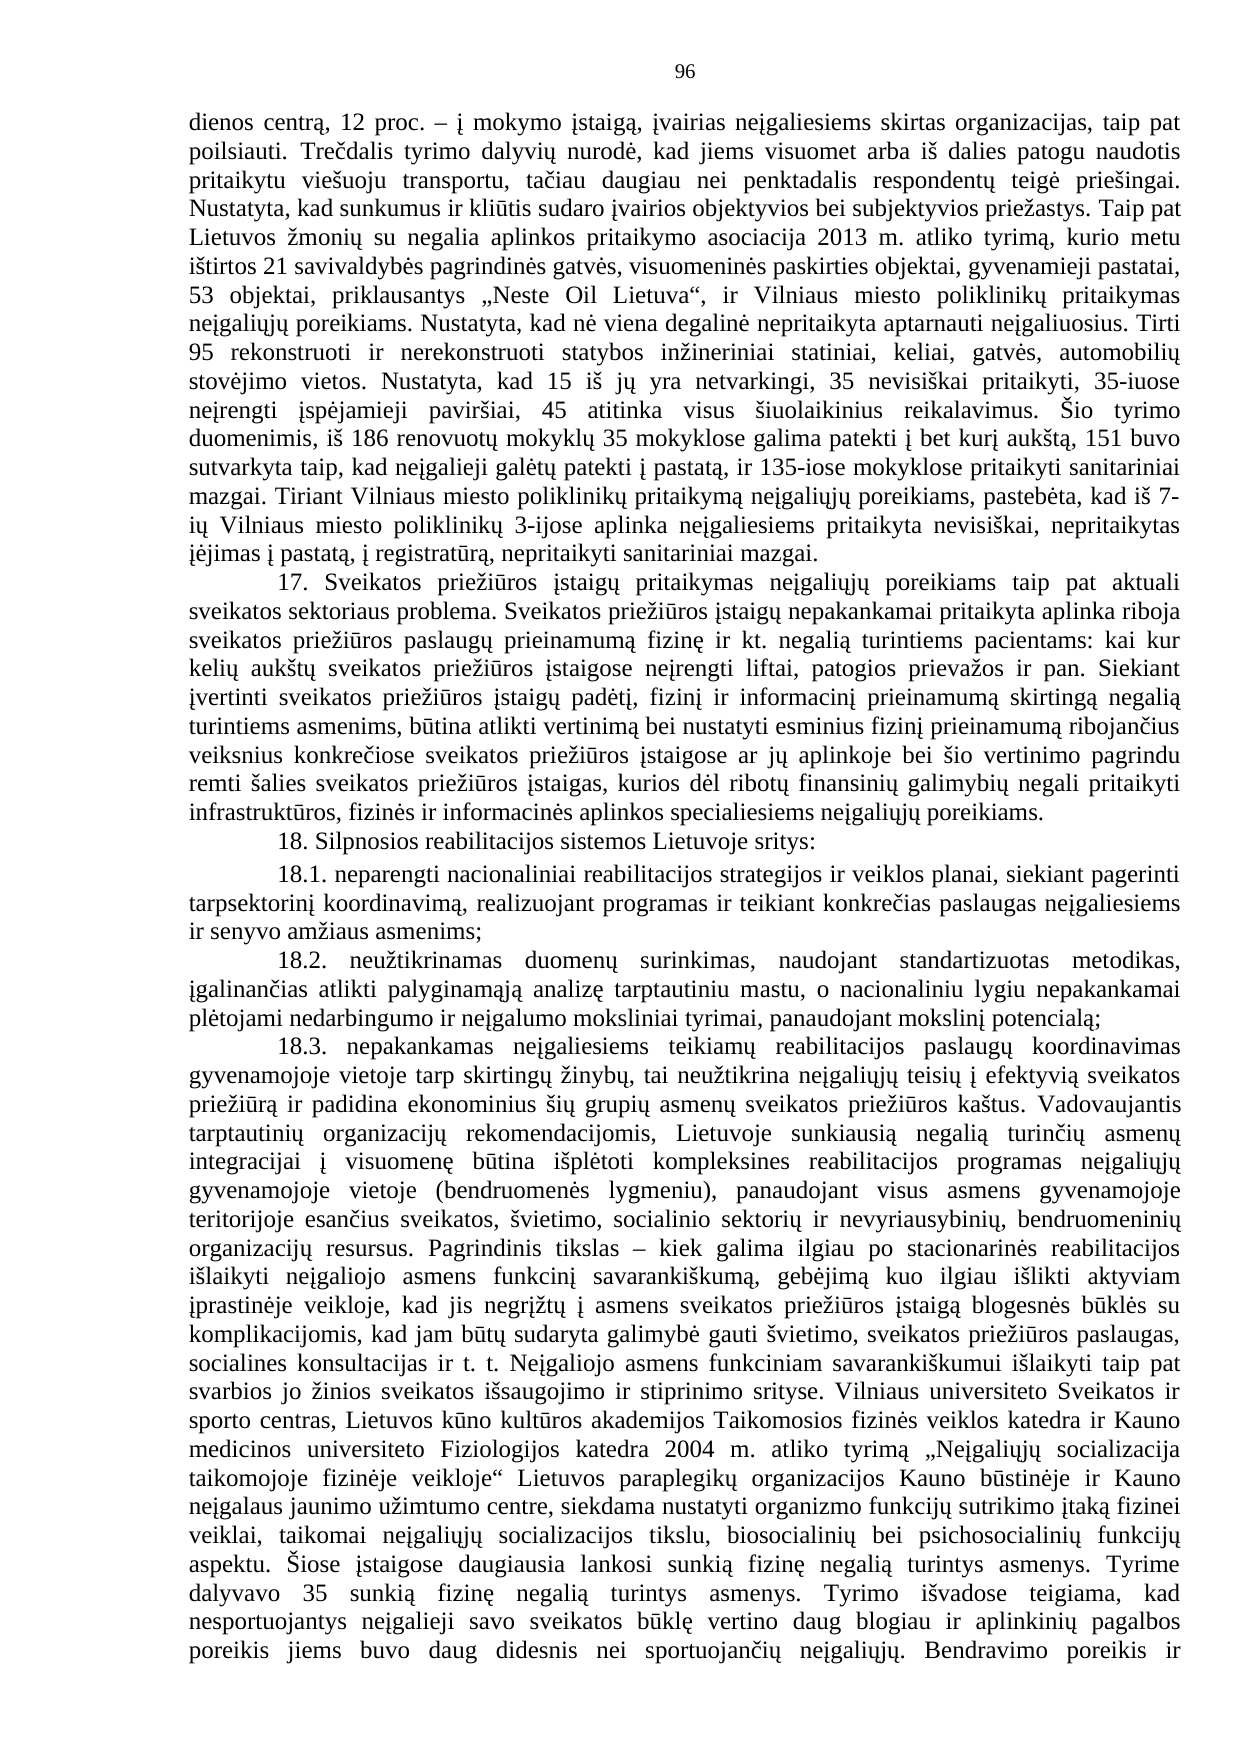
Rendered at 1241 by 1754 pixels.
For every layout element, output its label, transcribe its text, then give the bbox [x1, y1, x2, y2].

text 18. Silpnosios reabilitacijos sistemos Lietuvoje sritys: [188, 826, 1181, 855]
text 18.3. nepakankamas neįgaliesiems teikiamų reabilitacijos paslaugų koordinavimas gyvenamojoje vietoje tarp skirtingų žinybų, tai neužtikrina neįgaliųjų teisių į efektyvią sveikatos priežiūrą ir padidina ekonominius šių grupių asmenų sveikatos priežiūros kaštus. Vadovaujantis tarptautinių organizacijų rekomendacijomis, Lietuvoje sunkiausią negalią turinčių asmenų integracijai į visuomenę būtina išplėtoti kompleksines reabilitacijos programas neįgaliųjų gyvenamojoje vietoje (bendruomenės lygmeniu), panaudojant visus asmens gyvenamojoje teritorijoje esančius sveikatos, švietimo, socialinio sektorių ir nevyriausybinių, bendruomeninių organizacijų resursus. Pagrindinis tikslas – kiek galima ilgiau po stacionarinės reabilitacijos išlaikyti neįgaliojo asmens funkcinį savarankiškumą, gebėjimą kuo ilgiau išlikti aktyviam įprastinėje veikloje, kad jis negrįžtų į asmens sveikatos priežiūros įstaigą blogesnės būklės su komplikacijomis, kad jam būtų sudaryta galimybė gauti švietimo, sveikatos priežiūros paslaugas, socialines konsultacijas ir t. t. Neįgaliojo asmens funkciniam savarankiškumui išlaikyti taip pat svarbios jo žinios sveikatos išsaugojimo ir stiprinimo srityse. Vilniaus universiteto Sveikatos ir sporto centras, Lietuvos kūno kultūros akademijos Taikomosios fizinės veiklos katedra ir Kauno medicinos universiteto Fiziologijos katedra 2004 m. atliko tyrimą „Neįgaliųjų socializacija taikomojoje fizinėje veikloje“ Lietuvos paraplegikų organizacijos Kauno būstinėje ir Kauno neįgalaus jaunimo užimtumo centre, siekdama nustatyti organizmo funkcijų sutrikimo įtaką fizinei veiklai, taikomai neįgaliųjų socializacijos tikslu, biosocialinių bei psichosocialinių funkcijų aspektu. Šiose įstaigose daugiausia lankosi sunkią fizinę negalią turintys asmenys. Tyrime dalyvavo 35 sunkią fizinę negalią turintys asmenys. Tyrimo išvadose teigiama, kad nesportuojantys neįgalieji savo sveikatos būklę vertino daug blogiau ir aplinkinių pagalbos poreikis jiems buvo daug didesnis nei sportuojančių neįgaliųjų. Bendravimo poreikis ir [188, 1031, 1181, 1664]
text dienos centrą, 12 proc. – į mokymo įstaigą, įvairias neįgaliesiems skirtas organizacijas, taip pat poilsiauti. Trečdalis tyrimo dalyvių nurodė, kad jiems visuomet arba iš dalies patogu naudotis pritaikytu viešuoju transportu, tačiau daugiau nei penktadalis respondentų teigė priešingai. Nustatyta, kad sunkumus ir kliūtis sudaro įvairios objektyvios bei subjektyvios priežastys. Taip pat Lietuvos žmonių su negalia aplinkos pritaikymo asociacija 2013 m. atliko tyrimą, kurio metu ištirtos 21 savivaldybės pagrindinės gatvės, visuomeninės paskirties objektai, gyvenamieji pastatai, 53 objektai, priklausantys „Neste Oil Lietuva“, ir Vilniaus miesto poliklinikų pritaikymas neįgaliųjų poreikiams. Nustatyta, kad nė viena degalinė nepritaikyta aptarnauti neįgaliuosius. Tirti 95 rekonstruoti ir nerekonstruoti statybos inžineriniai statiniai, keliai, gatvės, automobilių stovėjimo vietos. Nustatyta, kad 15 iš jų yra netvarkingi, 35 nevisiškai pritaikyti, 35-iuose neįrengti įspėjamieji paviršiai, 45 atitinka visus šiuolaikinius reikalavimus. Šio tyrimo duomenimis, iš 186 renovuotų mokyklų 35 mokyklose galima patekti į bet kurį aukštą, 151 buvo sutvarkyta taip, kad neįgalieji galėtų patekti į pastatą, ir 135-iose mokyklose pritaikyti sanitariniai mazgai. Tiriant Vilniaus miesto poliklinikų pritaikymą neįgaliųjų poreikiams, pastebėta, kad iš 7-ių Vilniaus miesto poliklinikų 3-ijose aplinka neįgaliesiems pritaikyta nevisiškai, nepritaikytas įėjimas į pastatą, į registratūrą, nepritaikyti sanitariniai mazgai. [188, 107, 1181, 567]
text 18.1. neparengti nacionaliniai reabilitacijos strategijos ir veiklos planai, siekiant pagerinti tarpsektorinį koordinavimą, realizuojant programas ir teikiant konkrečias paslaugas neįgaliesiems ir senyvo amžiaus asmenims; [188, 859, 1181, 945]
text 17. Sveikatos priežiūros įstaigų pritaikymas neįgaliųjų poreikiams taip pat aktuali sveikatos sektoriaus problema. Sveikatos priežiūros įstaigų nepakankamai pritaikyta aplinka riboja sveikatos priežiūros paslaugų prieinamumą fizinę ir kt. negalią turintiems pacientams: kai kur kelių aukštų sveikatos priežiūros įstaigose neįrengti liftai, patogios prievažos ir pan. Siekiant įvertinti sveikatos priežiūros įstaigų padėtį, fizinį ir informacinį prieinamumą skirtingą negalią turintiems asmenims, būtina atlikti vertinimą bei nustatyti esminius fizinį prieinamumą ribojančius veiksnius konkrečiose sveikatos priežiūros įstaigose ar jų aplinkoje bei šio vertinimo pagrindu remti šalies sveikatos priežiūros įstaigas, kurios dėl ribotų finansinių galimybių negali pritaikyti infrastruktūros, fizinės ir informacinės aplinkos specialiesiems neįgaliųjų poreikiams. [188, 567, 1181, 826]
text 18.2. neužtikrinamas duomenų surinkimas, naudojant standartizuotas metodikas, įgalinančias atlikti palyginamąją analizę tarptautiniu mastu, o nacionaliniu lygiu nepakankamai plėtojami nedarbingumo ir neįgalumo moksliniai tyrimai, panaudojant mokslinį potencialą; [188, 945, 1181, 1031]
